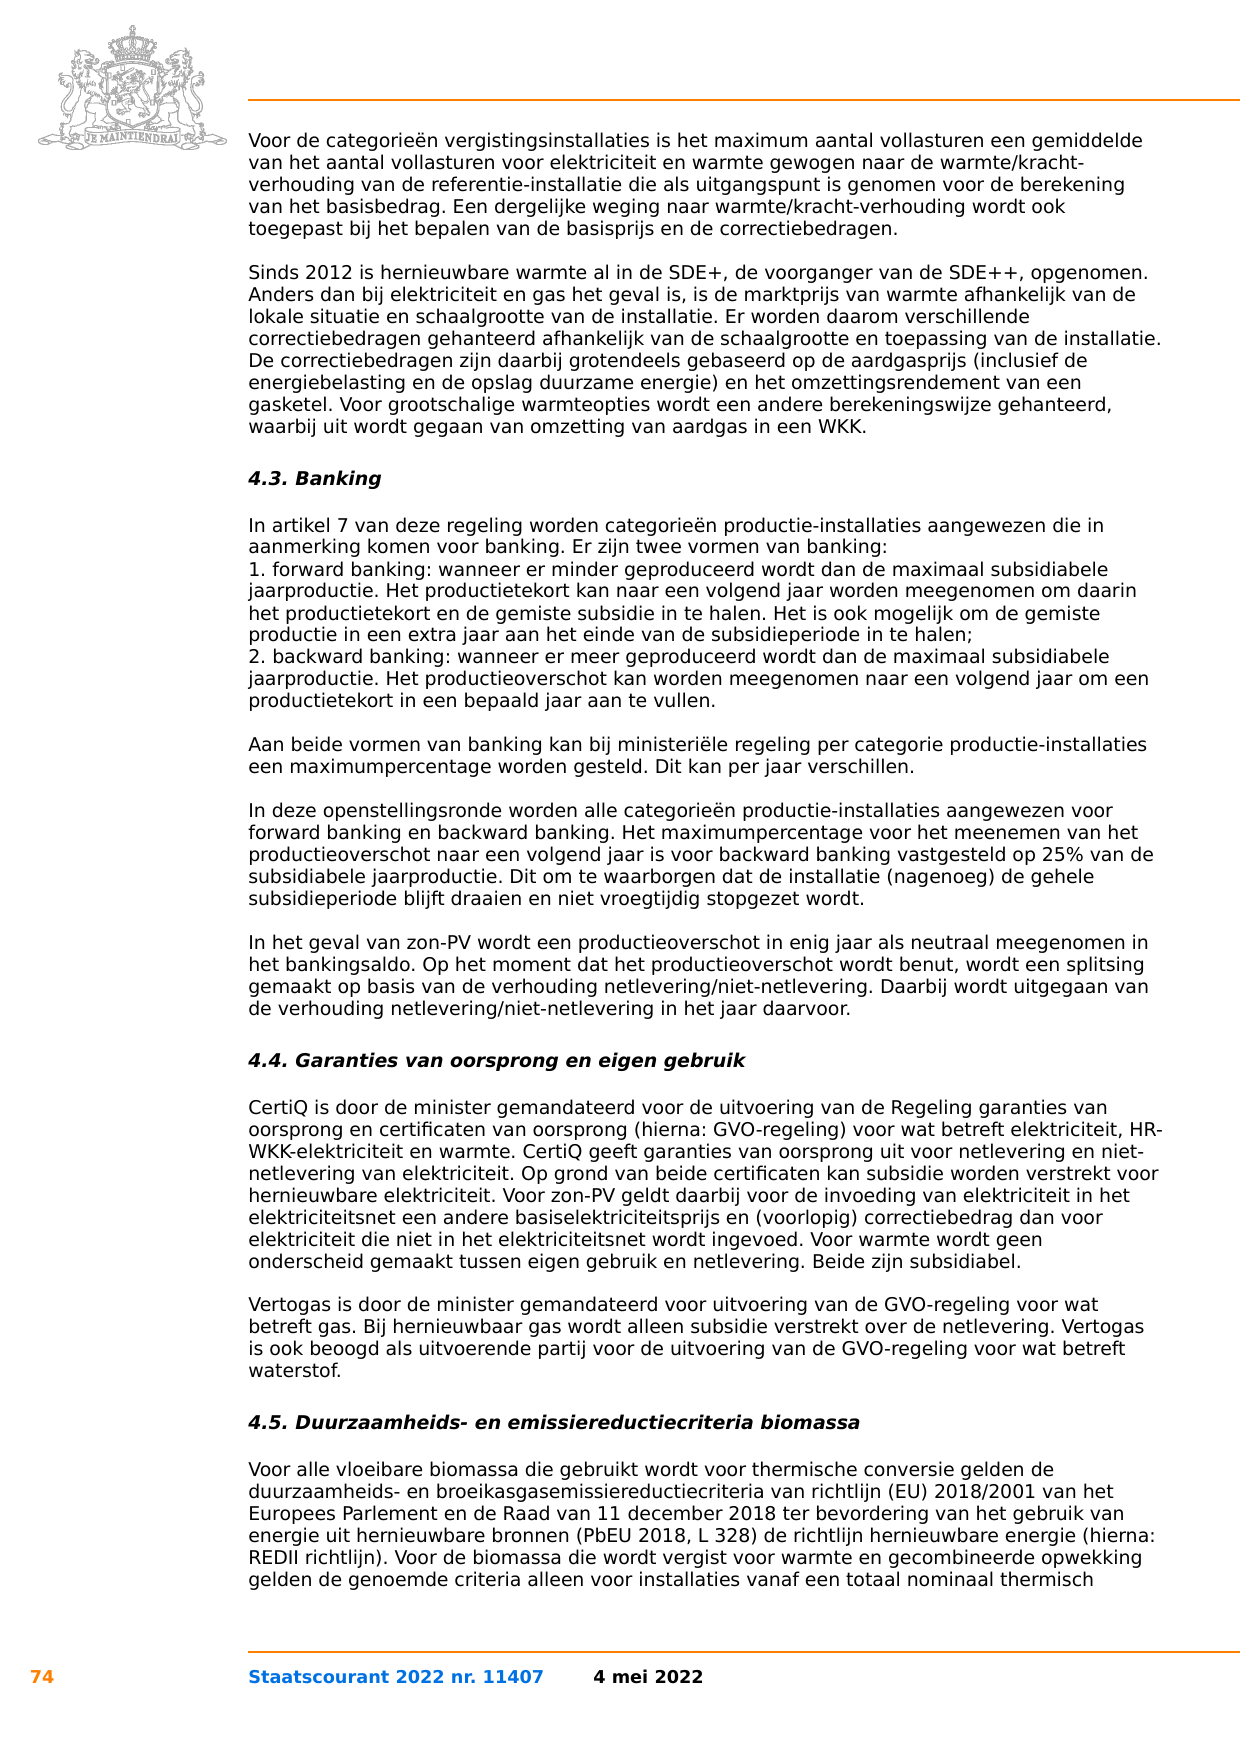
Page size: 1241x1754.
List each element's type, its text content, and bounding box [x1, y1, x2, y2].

text In artikel 7 van deze regeling worden categorieën productie-installaties aangewezen die in aanmerking komen voor banking. Er zijn twee vormen van banking: [248, 514, 1163, 558]
text In deze openstellingsronde worden alle categorieën productie-installaties aangewezen voor forward banking en backward banking. Het maximumpercentage voor het meenemen van het productieoverschot naar een volgend jaar is voor backward banking vastgesteld op 25% van de subsidiabele jaarproductie. Dit om te waarborgen dat de installatie (nagenoeg) de gehele subsidieperiode blijft draaien en niet vroegtijdig stopgezet wordt. [248, 800, 1163, 910]
subtitle 4.5. Duurzaamheids- en emissiereductiecriteria biomassa [248, 1412, 1163, 1434]
text Sinds 2012 is hernieuwbare warmte al in de SDE+, de voorganger van de SDE++, opgenomen. Anders dan bij elektriciteit en gas het geval is, is de marktprijs van warmte afhankelijk van de lokale situatie en schaalgrootte van de installatie. Er worden daarom verschillende correctiebedragen gehanteerd afhankelijk van de schaalgrootte en toepassing van de installatie. De correctiebedragen zijn daarbij grotendeels gebaseerd op de aardgasprijs (inclusief de energiebelasting en de opslag duurzame energie) en het omzettingsrendement van een gasketel. Voor grootschalige warmteopties wordt een andere berekeningswijze gehanteerd, waarbij uit wordt gegaan van omzetting van aardgas in een WKK. [248, 262, 1163, 437]
subtitle 4.3. Banking [248, 467, 1163, 489]
text Voor de categorieën vergistingsinstallaties is het maximum aantal vollasturen een gemiddelde van het aantal vollasturen voor elektriciteit en warmte gewogen naar de warmte/kracht-verhouding van de referentie-installatie die als uitgangspunt is genomen voor de berekening van het basisbedrag. Een dergelijke weging naar warmte/kracht-verhouding wordt ook toegepast bij het bepalen van de basisprijs en de correctiebedragen. [248, 130, 1163, 240]
picture [38, 25, 227, 150]
text CertiQ is door de minister gemandateerd voor de uitvoering van de Regeling garanties van oorsprong en certificaten van oorsprong (hierna: GVO-regeling) voor wat betreft elektriciteit, HR-WKK-elektriciteit en warmte. CertiQ geeft garanties van oorsprong uit voor netlevering en niet-netlevering van elektriciteit. Op grond van beide certificaten kan subsidie worden verstrekt voor hernieuwbare elektriciteit. Voor zon-PV geldt daarbij voor de invoeding van elektriciteit in het elektriciteitsnet een andere basiselektriciteitsprijs en (voorlopig) correctiebedrag dan voor elektriciteit die niet in het elektriciteitsnet wordt ingevoed. Voor warmte wordt geen onderscheid gemaakt tussen eigen gebruik en netlevering. Beide zijn subsidiabel. [248, 1097, 1163, 1272]
text 2. backward banking: wanneer er meer geproduceerd wordt dan de maximaal subsidiabele jaarproductie. Het productieoverschot kan worden meegenomen naar een volgend jaar om een productietekort in een bepaald jaar aan te vullen. [248, 646, 1163, 712]
text Voor alle vloeibare biomassa die gebruikt wordt voor thermische conversie gelden de duurzaamheids- en broeikasgasemissiereductiecriteria van richtlijn (EU) 2018/2001 van het Europees Parlement en de Raad van 11 december 2018 ter bevordering van het gebruik van energie uit hernieuwbare bronnen (PbEU 2018, L 328) de richtlijn hernieuwbare energie (hierna: REDII richtlijn). Voor de biomassa die wordt vergist voor warmte en gecombineerde opwekking gelden de genoemde criteria alleen voor installaties vanaf een totaal nominaal thermisch [248, 1459, 1163, 1591]
text In het geval van zon-PV wordt een productieoverschot in enig jaar als neutraal meegenomen in het bankingsaldo. Op het moment dat het productieoverschot wordt benut, wordt een splitsing gemaakt op basis van de verhouding netlevering/niet-netlevering. Daarbij wordt uitgegaan van de verhouding netlevering/niet-netlevering in het jaar daarvoor. [248, 932, 1163, 1020]
text 1. forward banking: wanneer er minder geproduceerd wordt dan de maximaal subsidiabele jaarproductie. Het productietekort kan naar een volgend jaar worden meegenomen om daarin het productietekort en de gemiste subsidie in te halen. Het is ook mogelijk om de gemiste productie in een extra jaar aan het einde van de subsidieperiode in te halen; [248, 558, 1163, 646]
text Aan beide vormen van banking kan bij ministeriële regeling per categorie productie-installaties een maximumpercentage worden gesteld. Dit kan per jaar verschillen. [248, 734, 1163, 778]
text Vertogas is door de minister gemandateerd voor uitvoering van de GVO-regeling voor wat betreft gas. Bij hernieuwbaar gas wordt alleen subsidie verstrekt over de netlevering. Vertogas is ook beoogd als uitvoerende partij voor de uitvoering van de GVO-regeling voor wat betreft waterstof. [248, 1294, 1163, 1382]
subtitle 4.4. Garanties van oorsprong en eigen gebruik [248, 1050, 1163, 1072]
